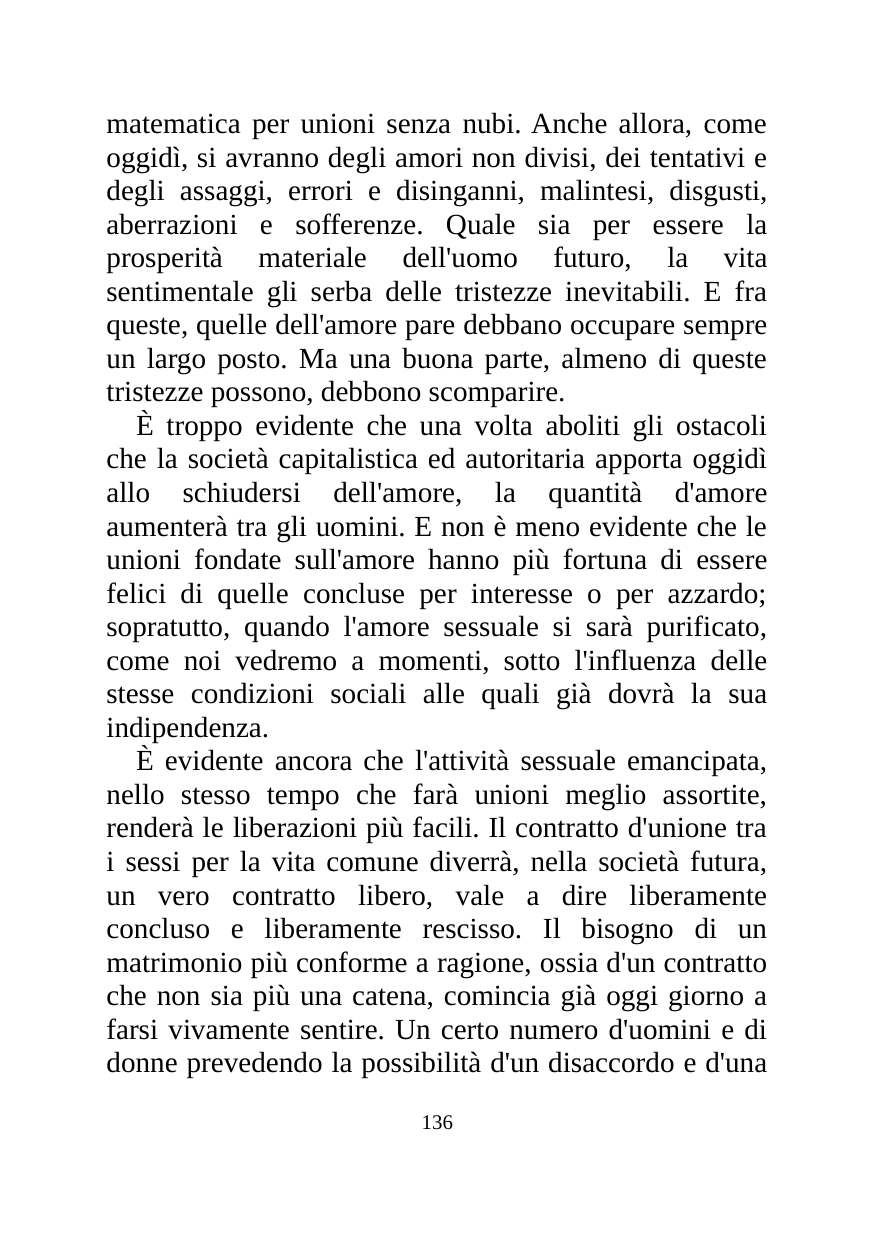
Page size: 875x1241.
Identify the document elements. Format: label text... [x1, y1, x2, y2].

text È troppo evidente che una volta aboliti gli ostacoli che la società capitalistica ed autoritaria apporta oggidì allo schiudersi dell'amore, la quantità d'amore aumenterà tra gli uomini. E non è meno evidente che le unioni fondate sull'amore hanno più fortuna di essere felici di quelle concluse per interesse o per azzardo; sopratutto, quando l'amore sessuale si sarà purificato, come noi vedremo a momenti, sotto l'influenza delle stesse condizioni sociali alle quali già dovrà la sua indipendenza. [106, 408, 768, 743]
text È evidente ancora che l'attività sessuale emancipata, nello stesso tempo che farà unioni meglio assortite, renderà le liberazioni più facili. Il contratto d'unione tra i sessi per la vita comune diverrà, nella società futura, un vero contratto libero, vale a dire liberamente concluso e liberamente rescisso. Il bisogno di un matrimonio più conforme a ragione, ossia d'un contratto che non sia più una catena, comincia già oggi giorno a farsi vivamente sentire. Un certo numero d'uomini e di donne prevedendo la possibilità d'un disaccordo e d'una [106, 743, 768, 1079]
text matematica per unioni senza nubi. Anche allora, come oggidì, si avranno degli amori non divisi, dei tentativi e degli assaggi, errori e disinganni, malintesi, disgusti, aberrazioni e sofferenze. Quale sia per essere la prosperità materiale dell'uomo futuro, la vita sentimentale gli serba delle tristezze inevitabili. E fra queste, quelle dell'amore pare debbano occupare sempre un largo posto. Ma una buona parte, almeno di queste tristezze possono, debbono scomparire. [106, 106, 768, 408]
